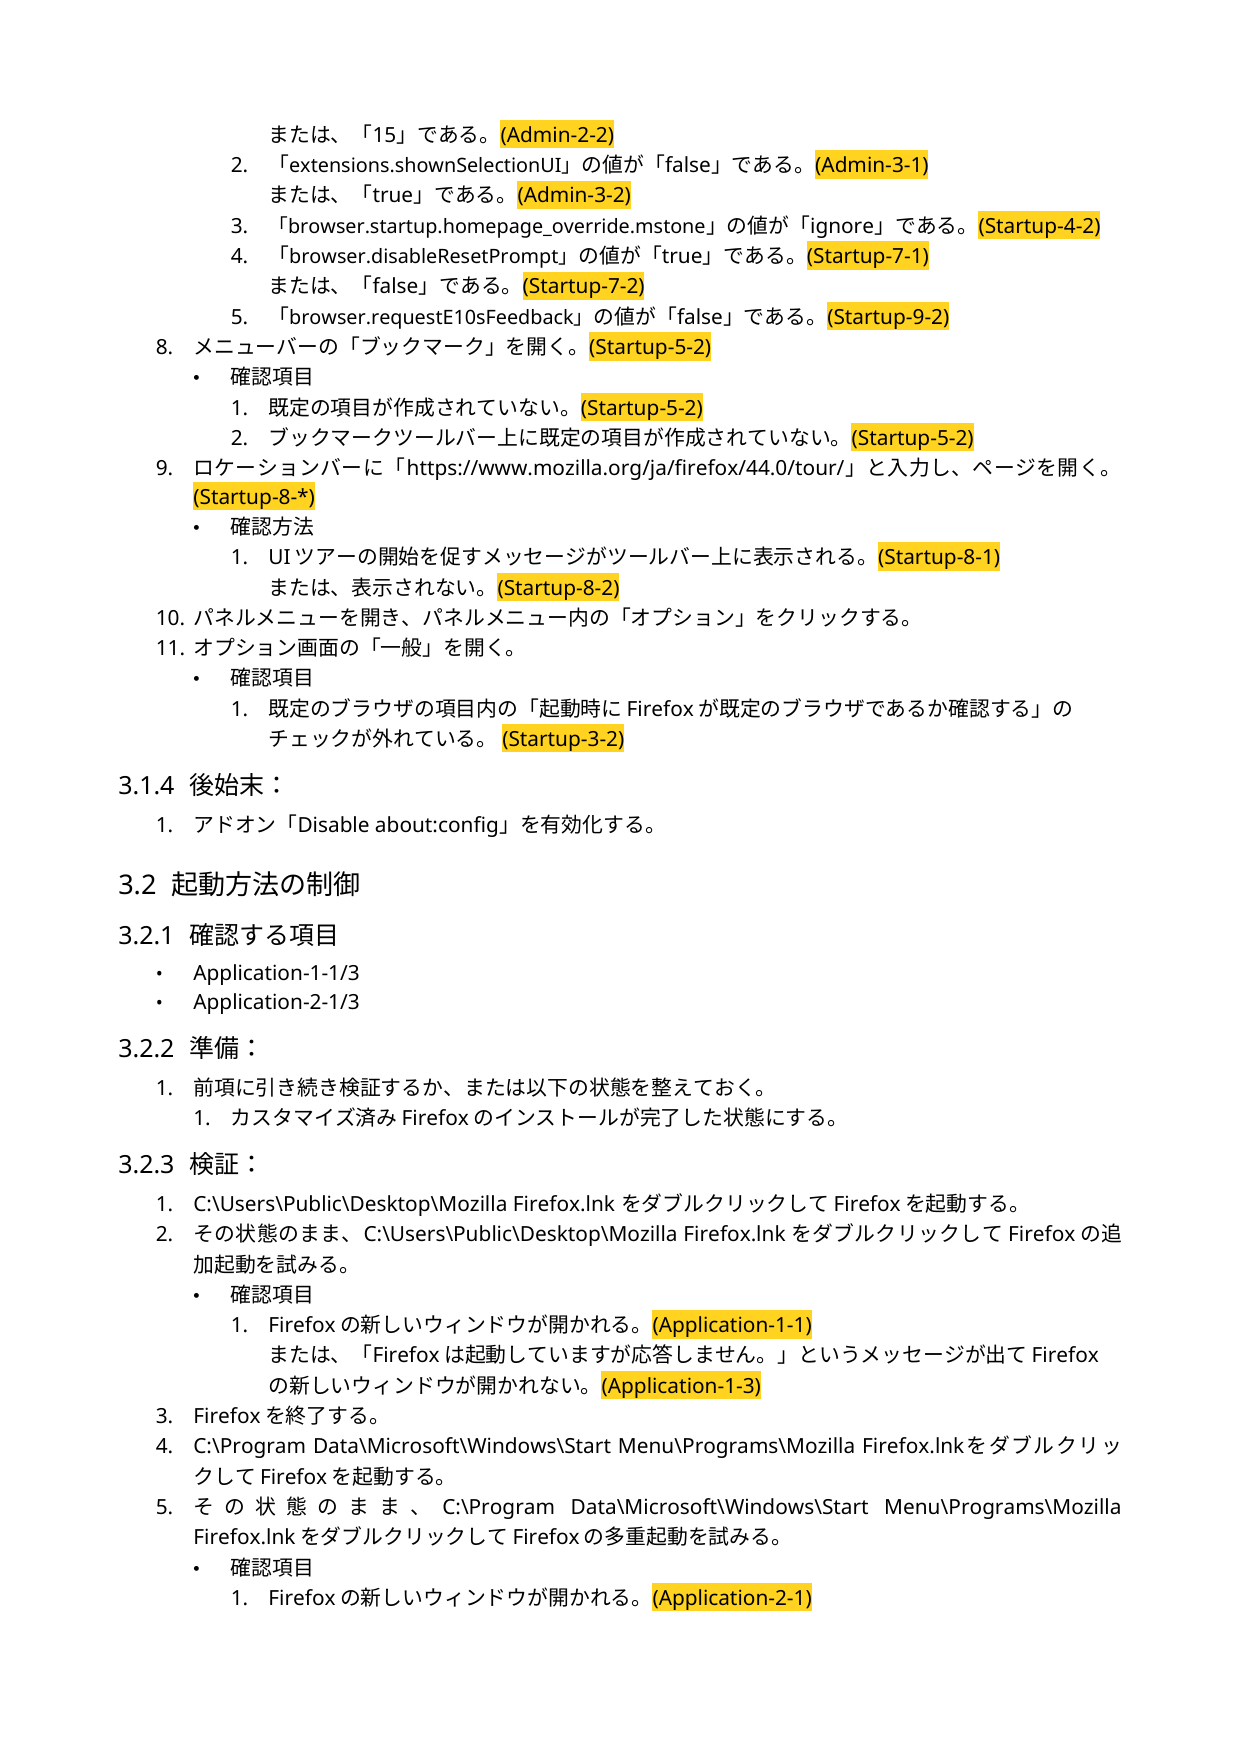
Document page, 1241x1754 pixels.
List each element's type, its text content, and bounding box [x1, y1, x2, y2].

subtitle 後始末： [118, 766, 1122, 802]
list 確認項目 [193, 1551, 1122, 1581]
list 確認方法 [193, 510, 1122, 540]
list パネルメニューを開き、パネルメニュー内の「オプション」をクリックする。 [156, 601, 1122, 631]
list 既定のブラウザの項目内の「起動時にFirefoxが既定のブラウザであるか確認する」のチェックが外れている。 (Startup-3-2) [231, 692, 1122, 752]
list 「browser.disableResetPrompt」の値が「true」である。(Startup-7-1) または、「false」である。(Startup-7-2) [231, 239, 1122, 300]
list C:\Users\Public\Desktop\Mozilla Firefox.lnk をダブルクリックしてFirefoxを起動する。 [156, 1187, 1122, 1218]
list 確認項目 [193, 662, 1122, 692]
list 「browser.requestE10sFeedback」の値が「false」である。(Startup-9-2) [231, 300, 1122, 330]
list C:\Program Data\Microsoft\Windows\Start Menu\Programs\Mozilla Firefox.lnkをダブルクリックしてFirefoxを起動する。 [156, 1430, 1122, 1490]
list メニューバーの「ブックマーク」を開く。(Startup-5-2) [156, 330, 1122, 361]
list ロケーションバーに「https://www.mozilla.org/ja/firefox/44.0/tour/」と入力し、ページを開く。(Startup-8-*) [156, 451, 1122, 510]
list 確認項目 [193, 1278, 1122, 1308]
subtitle 起動方法の制御 [118, 863, 1122, 903]
list カスタマイズ済みFirefoxのインストールが完了した状態にする。 [193, 1101, 1122, 1132]
subtitle 準備： [118, 1028, 1122, 1064]
list Firefoxを終了する。 [156, 1399, 1122, 1430]
list アドオン「Disable about:config」を有効化する。 [156, 808, 1122, 838]
list Application-2-1/3 [156, 987, 1122, 1015]
list Application-1-1/3 [156, 958, 1122, 987]
list 「browser.startup.homepage_override.mstone」の値が「ignore」である。(Startup-4-2) [231, 209, 1122, 239]
list その状態のまま、C:\Users\Public\Desktop\Mozilla Firefox.lnk をダブルクリックしてFirefoxの追加起動を試みる。 [156, 1218, 1122, 1278]
subtitle 検証： [118, 1145, 1122, 1181]
list または、「15」である。(Admin-2-2) [231, 118, 1122, 148]
list 「extensions.shownSelectionUI」の値が「false」である。(Admin-3-1) または、「true」である。(Admin-3-2) [231, 148, 1122, 209]
subtitle 確認する項目 [118, 916, 1122, 952]
list 既定の項目が作成されていない。(Startup-5-2) [231, 391, 1122, 421]
list Firefoxの新しいウィンドウが開かれる。(Application-1-1) または、「Firefoxは起動していますが応答しません。」というメッセージが出てFirefoxの新しいウィンドウが開かれない。(Application-1-3) [231, 1308, 1122, 1399]
list オプション画面の「一般」を開く。 [156, 631, 1122, 662]
list 確認項目 [193, 361, 1122, 391]
list 前項に引き続き検証するか、または以下の状態を整えておく。 [156, 1071, 1122, 1101]
list UIツアーの開始を促すメッセージがツールバー上に表示される。(Startup-8-1) または、表示されない。(Startup-8-2) [231, 540, 1122, 601]
list その状態のまま、C:\Program Data\Microsoft\Windows\Start Menu\Programs\Mozilla Firefox.lnkをダブルクリックしてFirefoxの多重起動を試みる。 [156, 1490, 1122, 1551]
list ブックマークツールバー上に既定の項目が作成されていない。(Startup-5-2) [231, 421, 1122, 451]
list Firefoxの新しいウィンドウが開かれる。(Application-2-1) [231, 1581, 1122, 1611]
